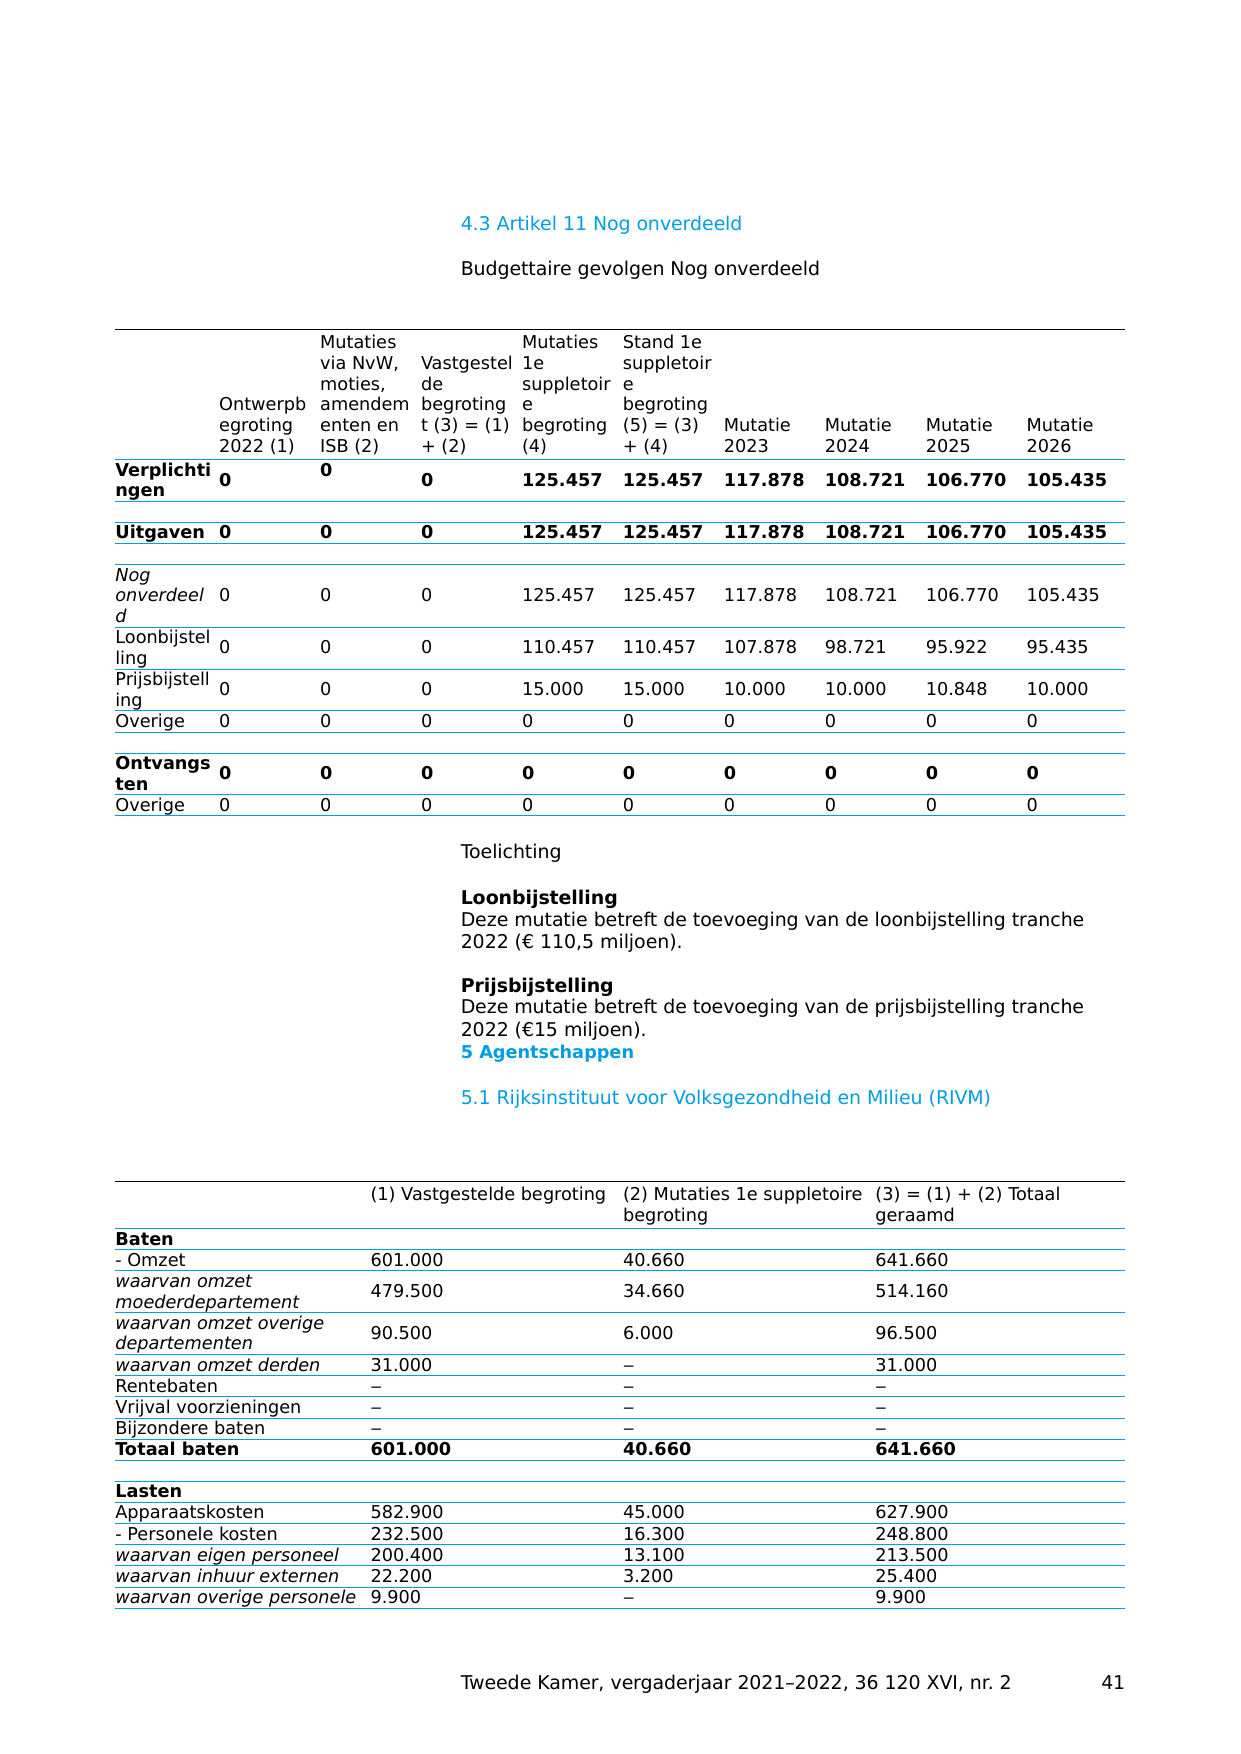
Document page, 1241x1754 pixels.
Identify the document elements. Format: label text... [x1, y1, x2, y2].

table_cell 117.878 [721, 523, 822, 543]
table_cell [317, 544, 418, 564]
table_cell [923, 502, 1023, 522]
table_cell 0 [923, 711, 1023, 731]
table_cell 9.900 [872, 1588, 1125, 1608]
table_cell 10.000 [721, 670, 822, 710]
table_cell [115, 330, 216, 459]
table_cell 9.900 [368, 1588, 620, 1608]
table_cell 105.435 [1024, 523, 1125, 543]
table_cell [216, 544, 317, 564]
table_cell (3) = (1) + (2) Totaal geraamd [872, 1182, 1125, 1228]
table_cell 31.000 [368, 1355, 620, 1375]
table_cell [822, 733, 923, 752]
table_cell 514.160 [872, 1271, 1125, 1312]
table_cell [418, 502, 519, 522]
table_cell Overige [115, 795, 216, 815]
table_cell 0 [216, 795, 317, 815]
table_cell 0 [721, 754, 822, 794]
text Prijsbijstelling [461, 974, 1125, 996]
table_cell 0 [216, 754, 317, 794]
table_cell [620, 1482, 872, 1502]
table_cell 117.878 [721, 460, 822, 501]
table_cell waarvan omzet derden [115, 1355, 367, 1375]
table_cell [115, 502, 216, 522]
table_cell 106.770 [923, 460, 1023, 501]
table_cell 31.000 [872, 1355, 1125, 1375]
table_cell [519, 502, 620, 522]
table_cell ‒ [620, 1355, 872, 1375]
table_cell ‒ [872, 1397, 1125, 1417]
table_cell 125.457 [620, 460, 721, 501]
table_cell 0 [418, 711, 519, 731]
table_cell Lasten [115, 1482, 367, 1502]
table_cell 13.100 [620, 1545, 872, 1565]
table_cell - Omzet [115, 1250, 367, 1270]
table_cell [216, 733, 317, 752]
table_cell 15.000 [620, 670, 721, 710]
table_cell [1024, 733, 1125, 752]
table_cell waarvan omzet moederdepartement [115, 1271, 367, 1312]
table_cell 0 [822, 754, 923, 794]
table_cell waarvan omzet overige departementen [115, 1313, 367, 1354]
table_cell ‒ [872, 1376, 1125, 1396]
table_cell 125.457 [620, 565, 721, 627]
table_cell 0 [418, 523, 519, 543]
table_cell Bijzondere baten [115, 1419, 367, 1438]
table_cell 0 [216, 711, 317, 731]
table_cell [519, 733, 620, 752]
text Deze mutatie betreft de toevoeging van de prijsbijstelling tranche 2022 (€15 miljoen). [461, 996, 1125, 1040]
table_cell 40.660 [620, 1250, 872, 1270]
table_cell 479.500 [368, 1271, 620, 1312]
table_cell Overige [115, 711, 216, 731]
table_cell [418, 544, 519, 564]
table_cell 117.878 [721, 565, 822, 627]
table_cell [368, 1461, 620, 1481]
table_cell 0 [216, 523, 317, 543]
table_cell 601.000 [368, 1250, 620, 1270]
table_cell 0 [317, 670, 418, 710]
table_cell 108.721 [822, 460, 923, 501]
table_cell Uitgaven [115, 523, 216, 543]
table_cell - Personele kosten [115, 1524, 367, 1544]
table_cell [721, 544, 822, 564]
table_cell 200.400 [368, 1545, 620, 1565]
table_cell 0 [923, 754, 1023, 794]
table_cell 0 [418, 670, 519, 710]
table_cell 10.000 [1024, 670, 1125, 710]
table_cell Mutaties 1e suppletoire begroting (4) [519, 330, 620, 459]
table_cell 45.000 [620, 1503, 872, 1523]
table_cell [317, 502, 418, 522]
table_cell Mutatie 2026 [1024, 330, 1125, 459]
table_cell Mutatie 2024 [822, 330, 923, 459]
table_cell Prijsbijstelling [115, 670, 216, 710]
table_cell waarvan eigen personeel [115, 1545, 367, 1565]
table_cell 96.500 [872, 1313, 1125, 1354]
table_cell 0 [418, 565, 519, 627]
table_cell 0 [620, 754, 721, 794]
table_cell 0 [822, 795, 923, 815]
table_cell Mutaties via NvW, moties, amendementen en ISB (2) [317, 330, 418, 459]
table_cell [872, 1482, 1125, 1502]
table_cell 0 [1024, 711, 1125, 731]
table_cell [418, 733, 519, 752]
table_cell ‒ [620, 1397, 872, 1417]
table_cell 90.500 [368, 1313, 620, 1354]
table_cell [620, 733, 721, 752]
table_cell 0 [923, 795, 1023, 815]
table_cell 248.800 [872, 1524, 1125, 1544]
table_cell 25.400 [872, 1566, 1125, 1587]
table_cell Mutatie 2025 [923, 330, 1023, 459]
table_cell 232.500 [368, 1524, 620, 1544]
table_cell Ontwerpbegroting 2022 (1) [216, 330, 317, 459]
table_cell 0 [519, 711, 620, 731]
title 5.1 Rijksinstituut voor Volksgezondheid en Milieu (RIVM) [461, 1087, 1125, 1109]
table_cell 108.721 [822, 523, 923, 543]
table_cell 0 [317, 565, 418, 627]
table_cell 110.457 [620, 628, 721, 668]
table_cell 0 [1024, 754, 1125, 794]
table_cell Rentebaten [115, 1376, 367, 1396]
table_cell 0 [216, 460, 317, 501]
table_cell 0 [216, 670, 317, 710]
table_cell [620, 1229, 872, 1249]
table_cell waarvan inhuur externen [115, 1566, 367, 1587]
table_cell 125.457 [620, 523, 721, 543]
title 5 Agentschappen [461, 1040, 1125, 1063]
text Deze mutatie betreft de toevoeging van de loonbijstelling tranche 2022 (€ 110,5 miljoen). [461, 908, 1125, 974]
table_cell ‒ [368, 1397, 620, 1417]
table_cell 105.435 [1024, 460, 1125, 501]
table_cell [822, 502, 923, 522]
table_cell 601.000 [368, 1440, 620, 1460]
table_cell 0 [418, 460, 519, 501]
table_cell 106.770 [923, 523, 1023, 543]
table_cell ‒ [368, 1376, 620, 1396]
table_cell [115, 544, 216, 564]
table_cell [317, 733, 418, 752]
table_cell ‒ [872, 1419, 1125, 1438]
table_cell (2) Mutaties 1e suppletoire begroting [620, 1182, 872, 1228]
table_cell 0 [822, 711, 923, 731]
table_cell [872, 1461, 1125, 1481]
table_cell 0 [216, 628, 317, 668]
table_cell (1) Vastgestelde begroting [368, 1182, 620, 1228]
table_cell Baten [115, 1229, 367, 1249]
table_cell [822, 544, 923, 564]
title Budgettaire gevolgen Nog onverdeeld [461, 258, 1125, 280]
table_cell 627.900 [872, 1503, 1125, 1523]
table_cell Stand 1e suppletoire begroting (5) = (3) + (4) [620, 330, 721, 459]
table_cell 641.660 [872, 1250, 1125, 1270]
table_cell [923, 733, 1023, 752]
table_cell ‒ [620, 1376, 872, 1396]
table_cell 0 [317, 628, 418, 668]
table_cell 10.000 [822, 670, 923, 710]
table_cell 0 [418, 754, 519, 794]
table_cell 0 [317, 754, 418, 794]
table_cell Mutatie 2023 [721, 330, 822, 459]
table_cell [620, 544, 721, 564]
table_cell 641.660 [872, 1440, 1125, 1460]
table_cell 108.721 [822, 565, 923, 627]
table_cell 125.457 [519, 523, 620, 543]
table_cell 125.457 [519, 565, 620, 627]
table_cell 0 [418, 795, 519, 815]
table_cell 582.900 [368, 1503, 620, 1523]
table_cell 0 [317, 711, 418, 731]
table_cell [368, 1229, 620, 1249]
table_cell 0 [721, 711, 822, 731]
table_cell [115, 1461, 367, 1481]
table_header Tabel 15 Exploitatieoverzicht Baten-lastenagentschap RIVM, Suppletoire begroting 2022 (bedragen x € 1.000) [115, 1133, 1125, 1181]
table_cell ‒ [620, 1588, 872, 1608]
table_cell [1024, 544, 1125, 564]
table_cell 0 [317, 523, 418, 543]
table_cell [872, 1229, 1125, 1249]
table_cell Loonbijstelling [115, 628, 216, 668]
table_cell Vastgestelde begroting t (3) = (1) + (2) [418, 330, 519, 459]
table_cell 98.721 [822, 628, 923, 668]
table_cell 6.000 [620, 1313, 872, 1354]
table_cell [115, 1182, 367, 1228]
table_cell Vrijval voorzieningen [115, 1397, 367, 1417]
table_cell 0 [519, 795, 620, 815]
table_cell [519, 544, 620, 564]
table_cell 107.878 [721, 628, 822, 668]
table_cell ‒ [368, 1419, 620, 1438]
table_cell 10.848 [923, 670, 1023, 710]
table_cell [1024, 502, 1125, 522]
table_cell 0 [317, 460, 418, 501]
table_cell 22.200 [368, 1566, 620, 1587]
table_cell Totaal baten [115, 1440, 367, 1460]
table_cell [721, 502, 822, 522]
text Loonbijstelling [461, 887, 1125, 908]
table_cell 125.457 [519, 460, 620, 501]
table_cell 40.660 [620, 1440, 872, 1460]
title Toelichting [461, 841, 1125, 863]
table_cell 0 [1024, 795, 1125, 815]
table_cell 110.457 [519, 628, 620, 668]
table_cell [368, 1482, 620, 1502]
table_cell [721, 733, 822, 752]
table_cell 15.000 [519, 670, 620, 710]
table_cell Ontvangsten [115, 754, 216, 794]
table_cell 0 [519, 754, 620, 794]
table_cell 95.922 [923, 628, 1023, 668]
table_cell 213.500 [872, 1545, 1125, 1565]
table_cell 3.200 [620, 1566, 872, 1587]
table_cell [620, 1461, 872, 1481]
title 4.3 Artikel 11 Nog onverdeeld [461, 213, 1125, 235]
table_cell Nog onverdeeld [115, 565, 216, 627]
table_cell 0 [721, 795, 822, 815]
table_cell 0 [216, 565, 317, 627]
table_cell 0 [317, 795, 418, 815]
table_cell Verplichtingen [115, 460, 216, 501]
table_cell waarvan overige personele [115, 1588, 367, 1608]
table_cell [923, 544, 1023, 564]
table_cell 34.660 [620, 1271, 872, 1312]
table_cell Apparaatskosten [115, 1503, 367, 1523]
table_cell 0 [418, 628, 519, 668]
table_cell 0 [620, 795, 721, 815]
table_cell 106.770 [923, 565, 1023, 627]
table_cell [115, 733, 216, 752]
table_cell 0 [620, 711, 721, 731]
table_cell [620, 502, 721, 522]
table_cell 95.435 [1024, 628, 1125, 668]
table_cell 105.435 [1024, 565, 1125, 627]
table_header Tabel 14 Nog onderdeeld (Bedragen x € 1.000) [115, 304, 1125, 329]
table_cell ‒ [620, 1419, 872, 1438]
table_cell 16.300 [620, 1524, 872, 1544]
table_cell [216, 502, 317, 522]
